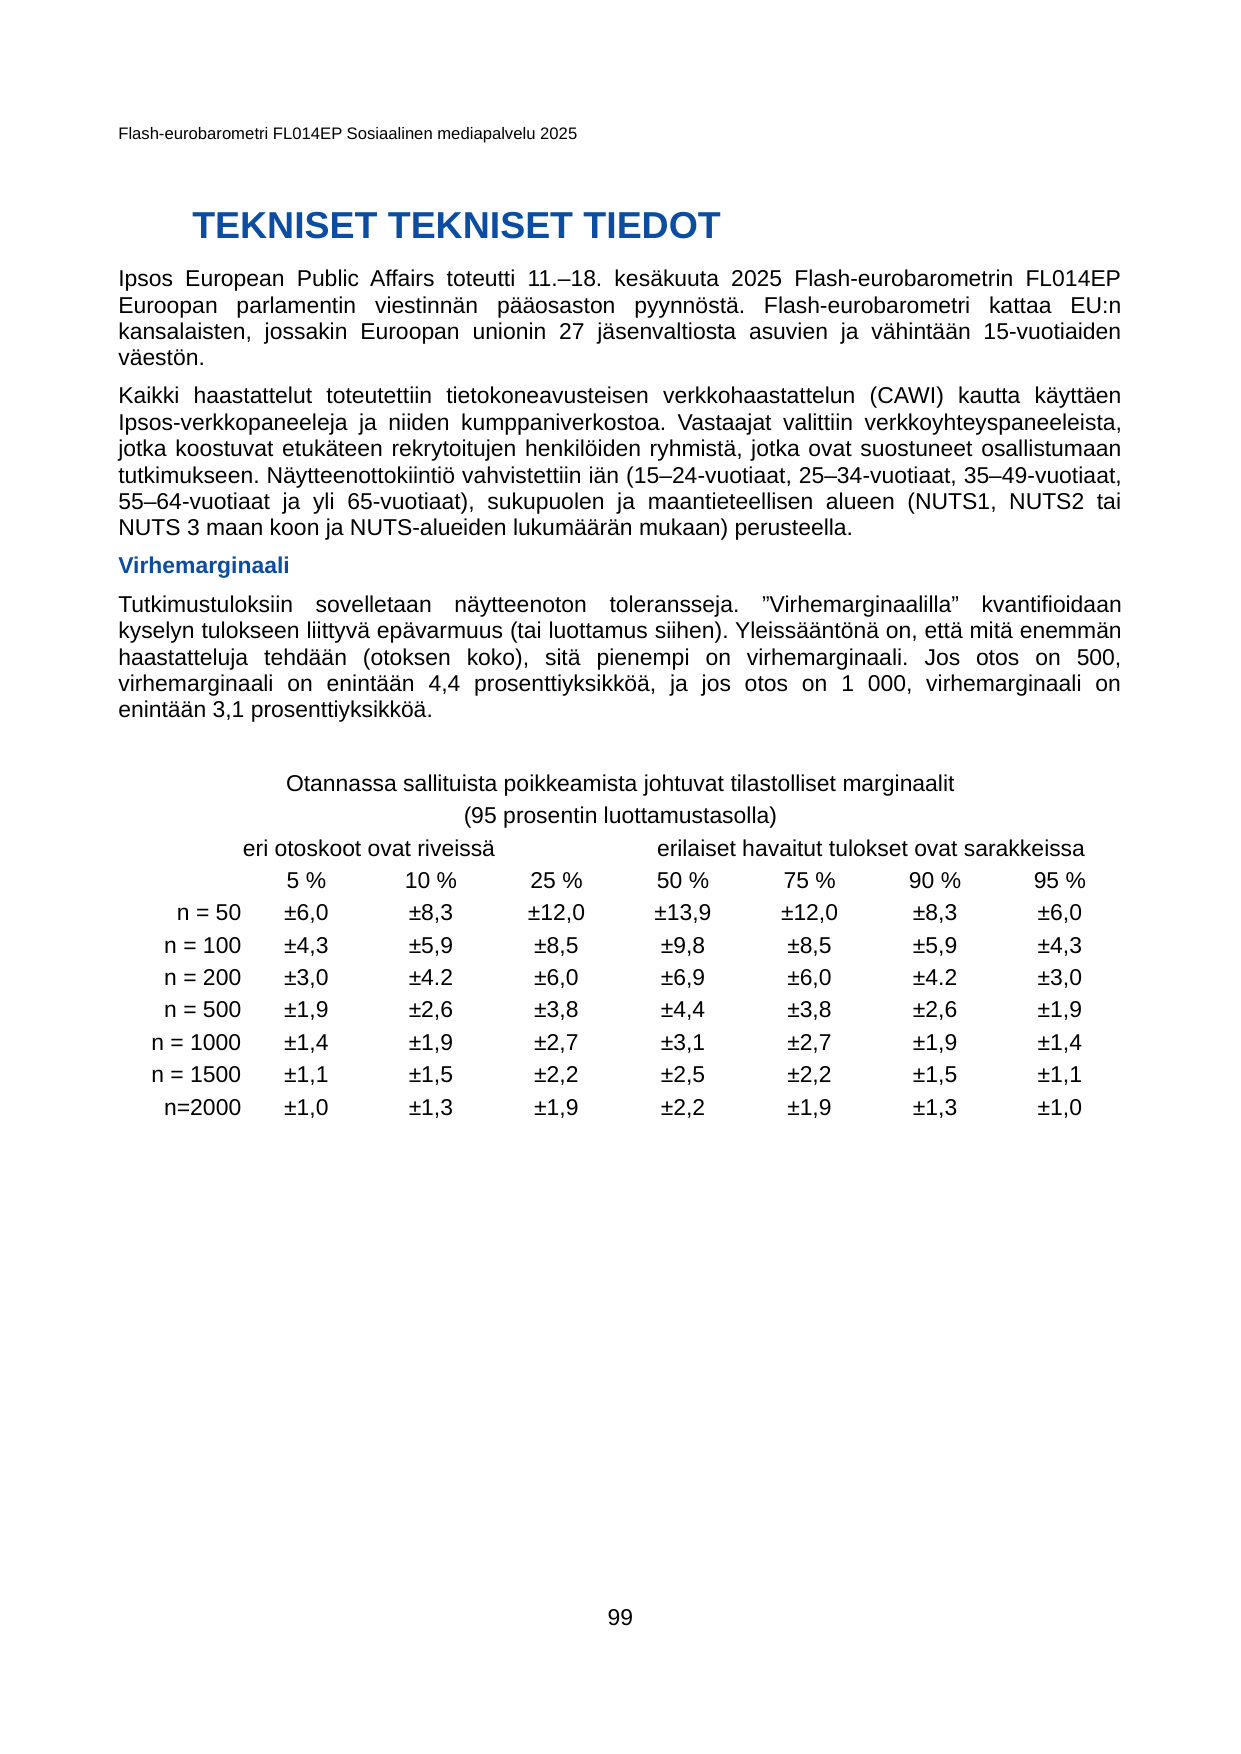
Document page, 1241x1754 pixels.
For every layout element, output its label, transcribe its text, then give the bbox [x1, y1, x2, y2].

table_cell ±5,9 [873, 929, 997, 961]
table_cell ±6,0 [493, 961, 619, 993]
table_cell ±1,9 [746, 1091, 873, 1123]
table_cell 25 % [493, 864, 619, 896]
table_cell ±13,9 [620, 896, 746, 929]
table_cell n = 50 [118, 896, 244, 929]
table_cell ±1,9 [368, 1026, 493, 1058]
table_cell ±2,2 [493, 1058, 619, 1091]
table_cell n = 1000 [118, 1026, 244, 1058]
table_cell ±6,0 [244, 896, 368, 929]
table_cell n = 200 [118, 961, 244, 993]
table_cell ±3,8 [493, 994, 619, 1026]
table_cell ±6,9 [620, 961, 746, 993]
table_cell ±4.2 [873, 961, 997, 993]
table_cell ±1,9 [997, 994, 1122, 1026]
table_cell ±2,6 [368, 994, 493, 1026]
table_cell ±4,4 [620, 994, 746, 1026]
table_cell ±8,3 [873, 896, 997, 929]
table_cell ±6,0 [746, 961, 873, 993]
table_cell ±5,9 [368, 929, 493, 961]
table_cell ±3,1 [620, 1026, 746, 1058]
table_cell 50 % [620, 864, 746, 896]
table_cell ±8,5 [493, 929, 619, 961]
table_cell 90 % [873, 864, 997, 896]
table_cell ±1,9 [493, 1091, 619, 1123]
table_cell ±1,1 [244, 1058, 368, 1091]
table_cell 95 % [997, 864, 1122, 896]
table_cell ±1,5 [873, 1058, 997, 1091]
table_cell ±1,1 [997, 1058, 1122, 1091]
table_cell ±12,0 [746, 896, 873, 929]
table_cell n = 500 [118, 994, 244, 1026]
table_cell ±3,0 [244, 961, 368, 993]
table_cell ±3,0 [997, 961, 1122, 993]
table_cell ±2,6 [873, 994, 997, 1026]
table_cell ±8,5 [746, 929, 873, 961]
text Tutkimustuloksiin sovelletaan näytteenoton toleransseja. ”Virhemarginaalilla” kvantifioidaan kyselyn tulokseen liittyvä epävarmuus (tai luottamus siihen). Yleissääntönä on, että mitä enemmän haastatteluja tehdään (otoksen koko), sitä pienempi on virhemarginaali. Jos otos on 500, virhemarginaali on enintään 4,4 prosenttiyksikköä, ja jos otos on 1 000, virhemarginaali on enintään 3,1 prosenttiyksikköä. [118, 591, 1122, 722]
table_cell ±1,5 [368, 1058, 493, 1091]
table_cell ±2,7 [746, 1026, 873, 1058]
table_cell ±8,3 [368, 896, 493, 929]
table_cell ±1,4 [244, 1026, 368, 1058]
table_cell erilaiset havaitut tulokset ovat sarakkeissa [620, 831, 1122, 864]
table_cell ±4,3 [997, 929, 1122, 961]
table_cell [118, 864, 244, 896]
table_cell ±12,0 [493, 896, 619, 929]
table_cell n = 1500 [118, 1058, 244, 1091]
table_cell ±2,5 [620, 1058, 746, 1091]
table_cell ±3,8 [746, 994, 873, 1026]
table_cell ±6,0 [997, 896, 1122, 929]
table_cell ±1,9 [873, 1026, 997, 1058]
table_cell ±1,0 [244, 1091, 368, 1123]
table_header Otannassa sallituista poikkeamista johtuvat tilastolliset marginaalit [118, 767, 1122, 799]
table_cell 75 % [746, 864, 873, 896]
text Ipsos European Public Affairs toteutti 11.–18. kesäkuuta 2025 Flash-eurobarometrin FL014EP Euroopan parlamentin viestinnän pääosaston pyynnöstä. Flash-eurobarometri kattaa EU:n kansalaisten, jossakin Euroopan unionin 27 jäsenvaltiosta asuvien ja vähintään 15-vuotiaiden väestön. [118, 265, 1122, 371]
table_cell ±4,3 [244, 929, 368, 961]
table_cell ±2,2 [620, 1091, 746, 1123]
table_cell ±2,7 [493, 1026, 619, 1058]
table_cell ±1,4 [997, 1026, 1122, 1058]
table_cell ±1,3 [368, 1091, 493, 1123]
text Kaikki haastattelut toteutettiin tietokoneavusteisen verkkohaastattelun (CAWI) kautta käyttäen Ipsos-verkkopaneeleja ja niiden kumppaniverkostoa. Vastaajat valittiin verkkoyhteyspaneeleista, jotka koostuvat etukäteen rekrytoitujen henkilöiden ryhmistä, jotka ovat suostuneet osallistumaan tutkimukseen. Näytteenottokiintiö vahvistettiin iän (15–24-vuotiaat, 25–34-vuotiaat, 35–49-vuotiaat, 55–64-vuotiaat ja yli 65-vuotiaat), sukupuolen ja maantieteellisen alueen (NUTS1, NUTS2 tai NUTS 3 maan koon ja NUTS-alueiden lukumäärän mukaan) perusteella. [118, 382, 1122, 541]
table_cell ±9,8 [620, 929, 746, 961]
table_cell ±1,0 [997, 1091, 1122, 1123]
text Virhemarginaali [118, 552, 1122, 579]
table_cell n=2000 [118, 1091, 244, 1123]
table_cell 5 % [244, 864, 368, 896]
table_cell n = 100 [118, 929, 244, 961]
table_cell ±4.2 [368, 961, 493, 993]
table_cell eri otoskoot ovat riveissä [118, 831, 619, 864]
table_cell ±1,9 [244, 994, 368, 1026]
table_cell ±1,3 [873, 1091, 997, 1123]
table_cell 10 % [368, 864, 493, 896]
table_cell (95 prosentin luottamustasolla) [118, 799, 1122, 831]
table_cell ±2,2 [746, 1058, 873, 1091]
subtitle TEKNISET TEKNISET TIEDOT [118, 204, 1122, 247]
